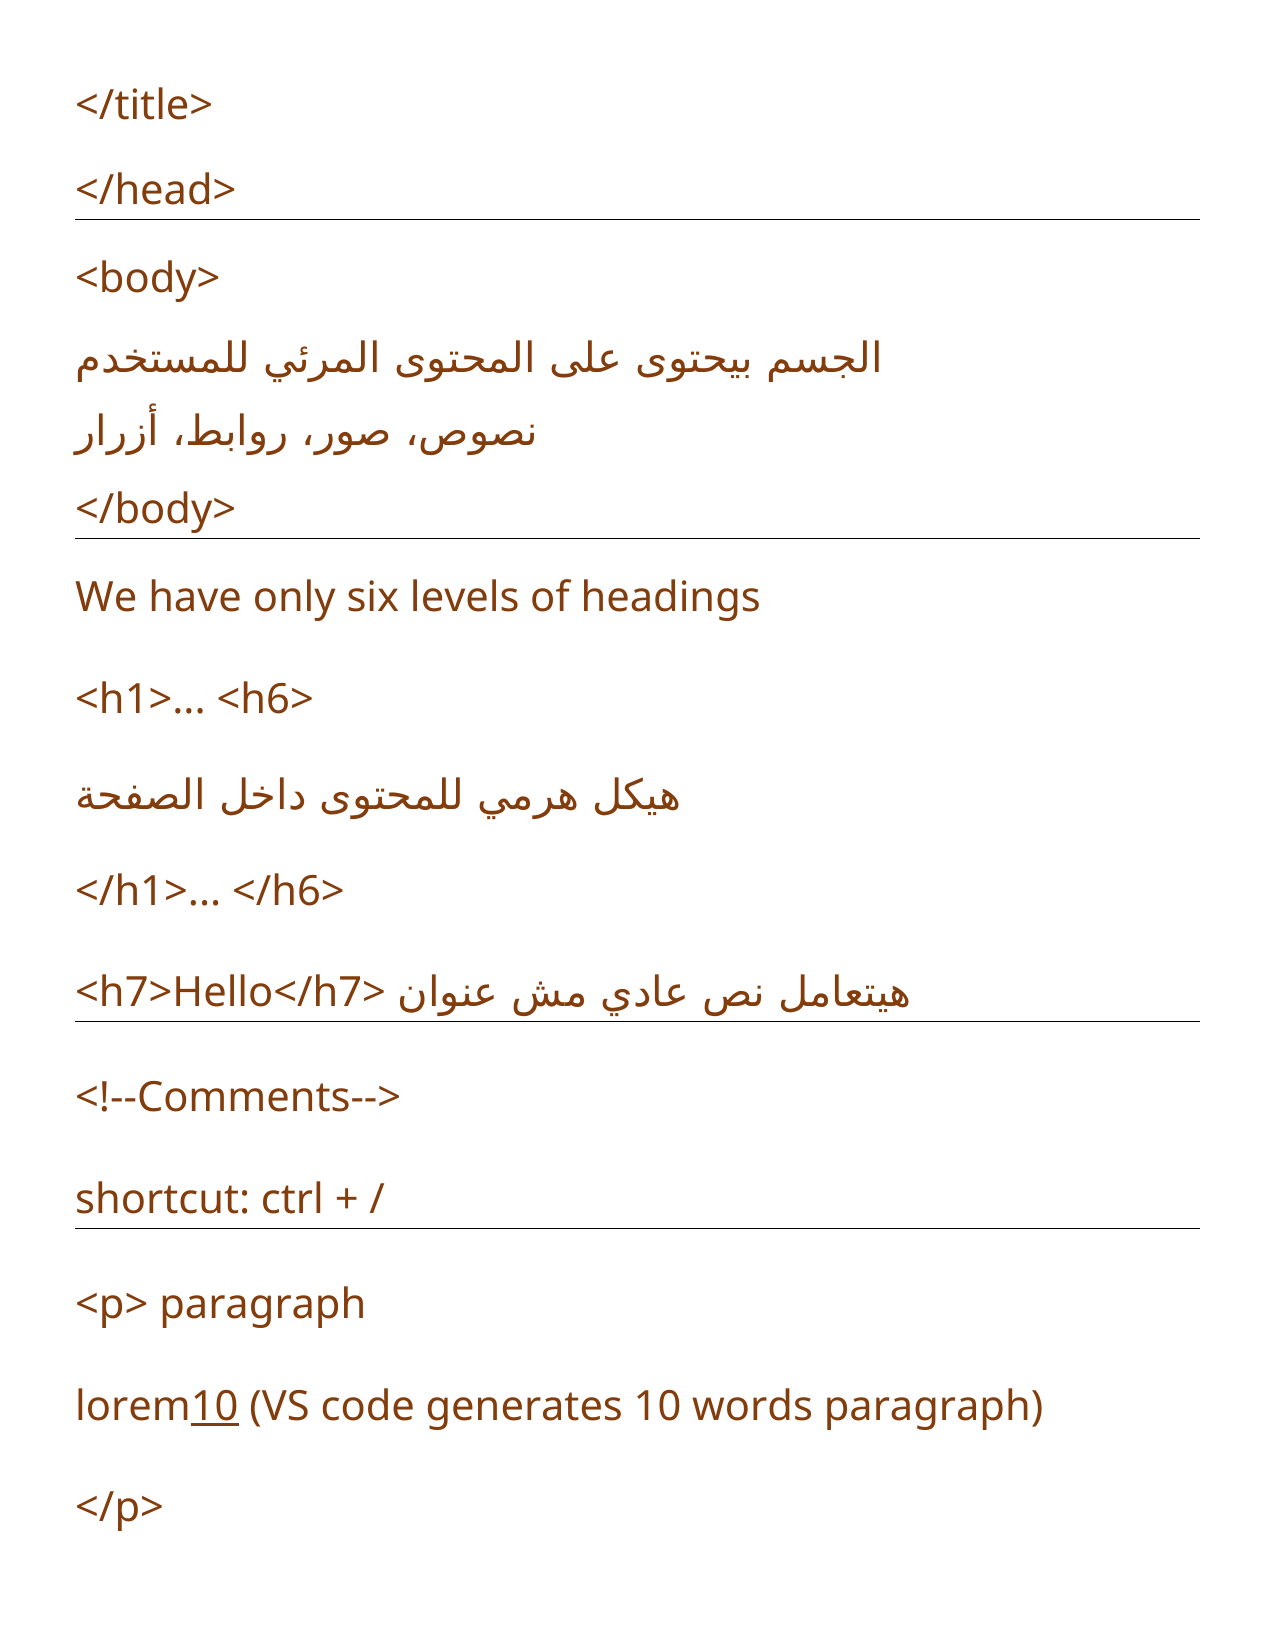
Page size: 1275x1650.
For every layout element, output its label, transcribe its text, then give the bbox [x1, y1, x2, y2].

text </h1>... </h6> [75, 860, 1200, 917]
text </head> [75, 160, 1200, 219]
text <p> paragraph [75, 1274, 1200, 1330]
text الجسم بيحتوى على المحتوى المرئي للمستخدم [75, 333, 1200, 382]
text </p> [75, 1477, 1200, 1534]
text <h7>Hello</h7> هيتعامل نص عادي مش عنوان [75, 962, 1200, 1021]
text </body> [75, 479, 1200, 538]
text <h1>... <h6> [75, 669, 1200, 726]
text shortcut: ctrl + / [75, 1169, 1200, 1228]
text نصوص، صور، روابط، أزرار [75, 406, 1200, 455]
text </title> [75, 75, 1200, 132]
text lorem10 (VS code generates 10 words paragraph) [75, 1375, 1200, 1432]
text We have only six levels of headings [75, 567, 1200, 624]
text <body> [75, 248, 1200, 305]
text هيكل هرمي للمحتوى داخل الصفحة [75, 771, 1200, 819]
text <!--Comments--> [75, 1067, 1200, 1124]
